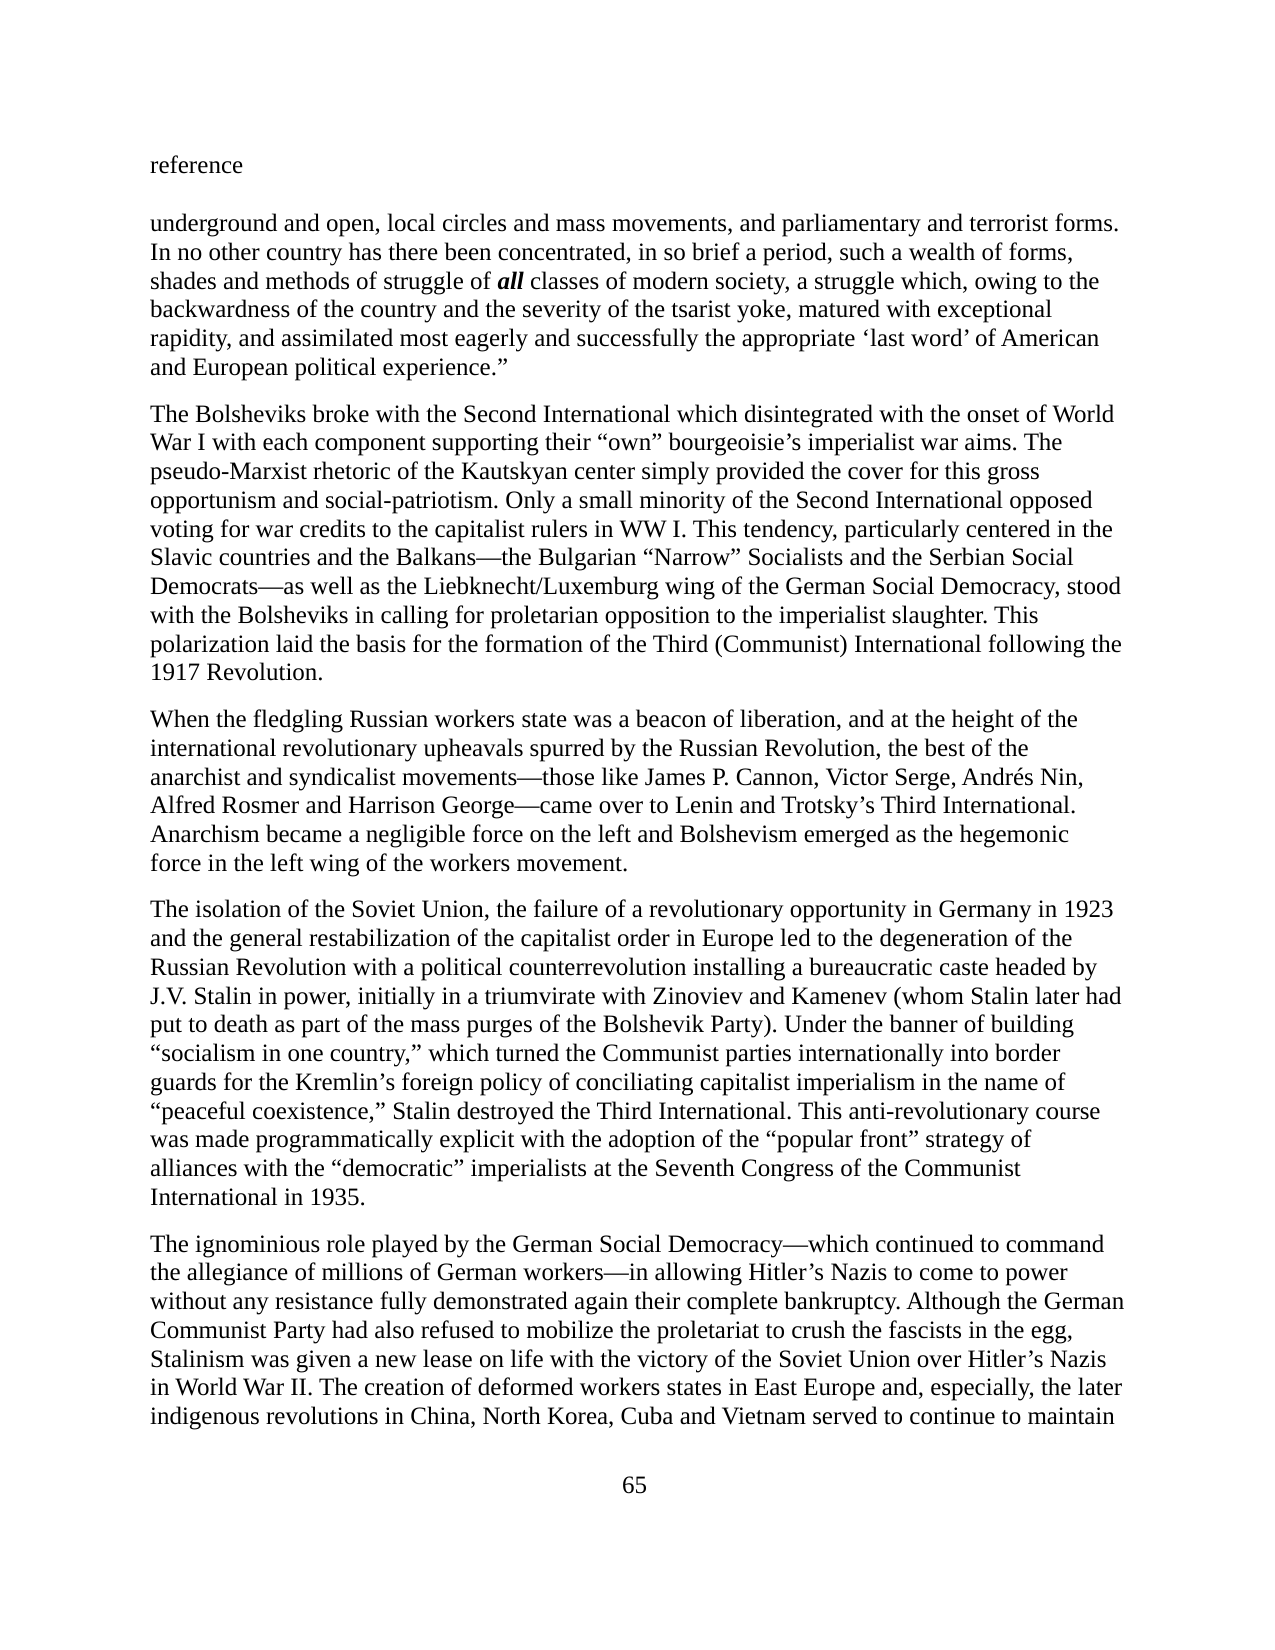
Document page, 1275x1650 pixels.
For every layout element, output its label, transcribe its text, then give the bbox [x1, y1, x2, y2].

text underground and open, local circles and mass movements, and parliamentary and terrorist forms. In no other country has there been concentrated, in so brief a period, such a wealth of forms, shades and methods of struggle of all classes of modern society, a struggle which, owing to the backwardness of the country and the severity of the tsarist yoke, matured with exceptional rapidity, and assimilated most eagerly and successfully the appropriate ‘last word’ of American and European political experience.” [150, 208, 1125, 381]
text The isolation of the Soviet Union, the failure of a revolutionary opportunity in Germany in 1923 and the general restabilization of the capitalist order in Europe led to the degeneration of the Russian Revolution with a political counterrevolution installing a bureaucratic caste headed by J.V. Stalin in power, initially in a triumvirate with Zinoviev and Kamenev (whom Stalin later had put to death as part of the mass purges of the Bolshevik Party). Under the banner of building “socialism in one country,” which turned the Communist parties internationally into border guards for the Kremlin’s foreign policy of conciliating capitalist imperialism in the name of “peaceful coexistence,” Stalin destroyed the Third International. This anti-revolutionary course was made programmatically explicit with the adoption of the “popular front” strategy of alliances with the “democratic” imperialists at the Seventh Congress of the Communist International in 1935. [150, 894, 1125, 1211]
text The ignominious role played by the German Social Democracy—which continued to command the allegiance of millions of German workers—in allowing Hitler’s Nazis to come to power without any resistance fully demonstrated again their complete bankruptcy. Although the German Communist Party had also refused to mobilize the proletariat to crush the fascists in the egg, Stalinism was given a new lease on life with the victory of the Soviet Union over Hitler’s Nazis in World War II. The creation of deformed workers states in East Europe and, especially, the later indigenous revolutions in China, North Korea, Cuba and Vietnam served to continue to maintain [150, 1229, 1125, 1430]
text When the fledgling Russian workers state was a beacon of liberation, and at the height of the international revolutionary upheavals spurred by the Russian Revolution, the best of the anarchist and syndicalist movements—those like James P. Cannon, Victor Serge, Andrés Nin, Alfred Rosmer and Harrison George—came over to Lenin and Trotsky’s Third International. Anarchism became a negligible force on the left and Bolshevism emerged as the hegemonic force in the left wing of the workers movement. [150, 704, 1125, 877]
text The Bolsheviks broke with the Second International which disintegrated with the onset of World War I with each component supporting their “own” bourgeoisie’s imperialist war aims. The pseudo-Marxist rhetoric of the Kautskyan center simply provided the cover for this gross opportunism and social-patriotism. Only a small minority of the Second International opposed voting for war credits to the capitalist rulers in WW I. This tendency, particularly centered in the Slavic countries and the Balkans—the Bulgarian “Narrow” Socialists and the Serbian Social Democrats—as well as the Liebknecht/Luxemburg wing of the German Social Democracy, stood with the Bolsheviks in calling for proletarian opposition to the imperialist slaughter. This polarization laid the basis for the formation of the Third (Communist) International following the 1917 Revolution. [150, 399, 1125, 686]
